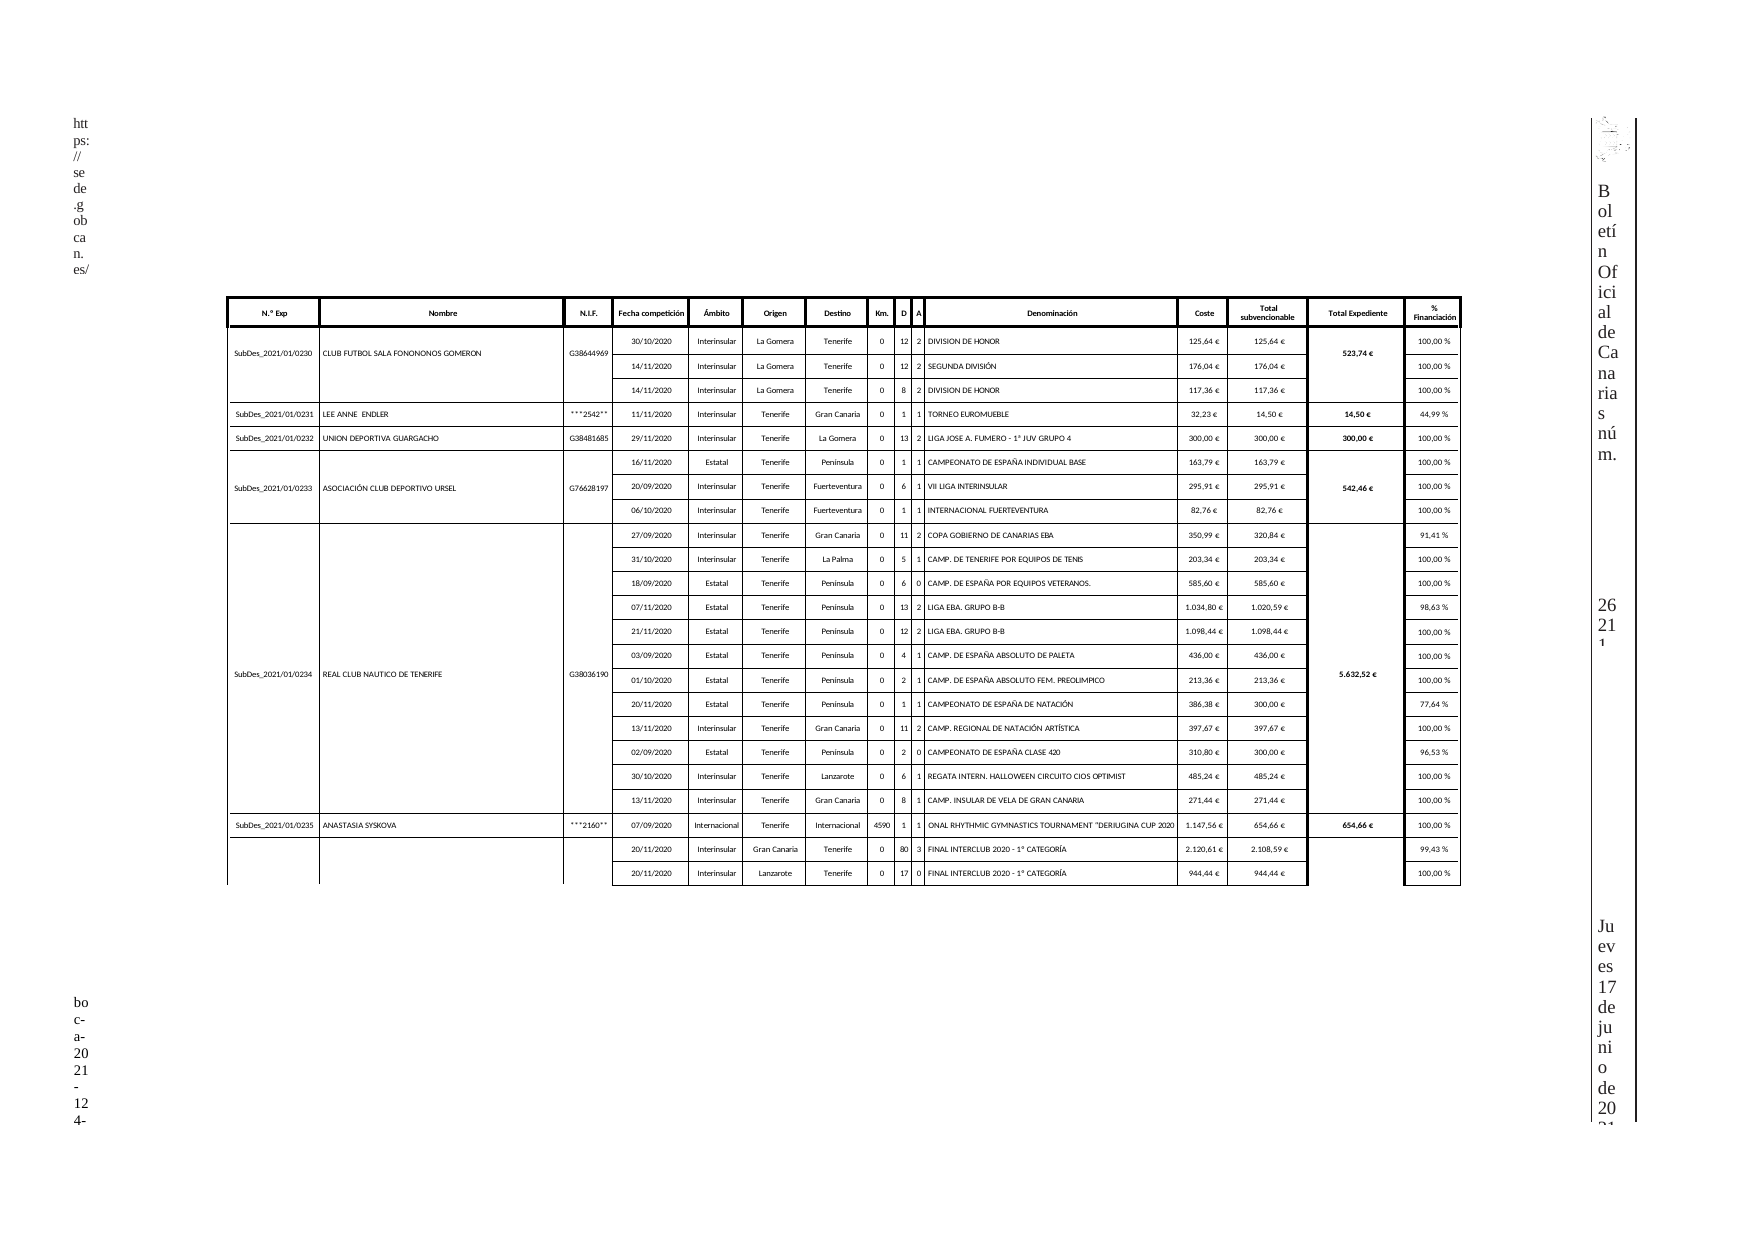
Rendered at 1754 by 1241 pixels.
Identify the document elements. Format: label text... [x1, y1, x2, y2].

table_cell LEE ANNE ENDLER [320, 403, 563, 426]
table_cell G38644969 [564, 328, 612, 402]
table_cell 1 [895, 814, 911, 837]
table_cell REGATA INTERN. HALLOWEEN CIRCUITO CIOS OPTIMIST [925, 765, 1177, 788]
table_cell 6 [895, 765, 911, 788]
table_cell Tenerife [743, 500, 805, 523]
table_cell 13 [895, 427, 911, 450]
table_cell Tenerife [743, 645, 805, 668]
table_cell VII LIGA INTERINSULAR [925, 475, 1177, 498]
table_cell Península [806, 669, 867, 692]
table_cell 300,00 € [1309, 427, 1403, 450]
table_cell Gran Canaria [806, 403, 867, 426]
text Boletín Oficial de Canarias núm. 124 [1598, 181, 1618, 464]
table_cell Tenerife [743, 596, 805, 619]
table_cell 1 [912, 790, 924, 813]
table_cell 20/09/2020 [613, 475, 688, 498]
table_cell 13/11/2020 [613, 717, 688, 740]
table_cell Estatal [689, 451, 742, 474]
table_cell 100,00 % [1406, 619, 1460, 643]
text https://sede.gobcan.es/boc [73, 116, 90, 273]
table_cell 100,00 % [1406, 325, 1460, 353]
table_cell 3 [912, 838, 924, 861]
table_cell 96,53 % [1406, 740, 1460, 764]
table_cell 0 [868, 669, 894, 692]
table_cell Tenerife [743, 620, 805, 643]
table_cell [320, 838, 564, 885]
table_cell 271,44 € [1228, 790, 1306, 813]
table_cell Interinsular [689, 790, 742, 813]
table_cell 163,79 € [1228, 451, 1306, 474]
table_header Denominación [926, 299, 1176, 325]
table_cell 203,34 € [1228, 548, 1306, 571]
table_cell 310,80 € [1178, 741, 1227, 764]
table_cell Península [806, 596, 867, 619]
table_cell 485,24 € [1228, 765, 1306, 788]
table_cell 1 [912, 693, 924, 716]
table_cell 0 [912, 741, 924, 764]
table_cell 295,91 € [1228, 475, 1306, 498]
table_cell Tenerife [743, 741, 805, 764]
table_cell 1 [895, 500, 911, 523]
table_cell 300,00 € [1228, 741, 1306, 764]
table_cell Gran Canaria [806, 524, 867, 547]
table_cell 14,50 € [1228, 403, 1306, 426]
table_cell Tenerife [743, 572, 805, 595]
table_cell Internacional [689, 814, 742, 837]
table_cell 295,91 € [1178, 475, 1227, 498]
table_cell ONAL RHYTHMIC GYMNASTICS TOURNAMENT “DERIUGINA CUP 2020 [925, 814, 1177, 837]
table_cell 100,00 % [1406, 571, 1460, 595]
text Jueves 17 de junio de 2021 [1598, 916, 1618, 1124]
table_cell 0 [868, 765, 894, 788]
table_cell 20/11/2020 [613, 693, 688, 716]
table_cell REAL CLUB NAUTICO DE TENERIFE [320, 524, 563, 813]
table_cell 1.147,56 € [1178, 814, 1227, 837]
table_cell Tenerife [806, 328, 867, 353]
table_cell 31/10/2020 [613, 548, 688, 571]
table_cell 1.098,44 € [1178, 620, 1227, 643]
table_cell 5.632,52 € [1309, 524, 1403, 813]
table_cell CAMPEONATO DE ESPAÑA CLASE 420 [925, 741, 1177, 764]
table_cell ASOCIACIÓN CLUB DEPORTIVO URSEL [320, 451, 563, 523]
table_cell 1 [895, 451, 911, 474]
table_cell LIGA EBA. GRUPO B-B [925, 596, 1177, 619]
table_cell Lanzarote [743, 862, 805, 885]
table_cell 1.020,59 € [1228, 596, 1306, 619]
table_cell Interinsular [689, 524, 742, 547]
table_cell LIGA JOSE A. FUMERO - 1ª JUV GRUPO 4 [925, 427, 1177, 450]
table_cell 17 [895, 862, 911, 885]
table_cell Interinsular [689, 427, 742, 450]
table_cell 436,00 € [1178, 645, 1227, 668]
table_cell 18/09/2020 [613, 572, 688, 595]
table_cell 654,66 € [1228, 814, 1306, 837]
table_cell Estatal [689, 669, 742, 692]
table_cell 14/11/2020 [613, 379, 688, 402]
table_cell 117,36 € [1178, 379, 1227, 402]
table_cell 125,64 € [1228, 328, 1306, 353]
table_cell 320,84 € [1228, 524, 1306, 547]
table_cell Gran Canaria [743, 838, 805, 861]
table_cell 397,67 € [1228, 717, 1306, 740]
table_cell 163,79 € [1178, 451, 1227, 474]
table_cell 386,38 € [1178, 693, 1227, 716]
table_cell 2 [912, 596, 924, 619]
table_cell 8 [895, 379, 911, 402]
table_cell 82,76 € [1178, 500, 1227, 523]
table_cell Estatal [689, 645, 742, 668]
table_cell Tenerife [743, 669, 805, 692]
table_cell TORNEO EUROMUEBLE [925, 403, 1177, 426]
table_cell 100,00 % [1406, 861, 1460, 885]
text boc-a-2021-124-3071 [74, 994, 92, 1124]
table_cell 176,04 € [1178, 355, 1227, 378]
table_cell Tenerife [806, 379, 867, 402]
table_cell 02/09/2020 [613, 741, 688, 764]
table_cell 29/11/2020 [613, 427, 688, 450]
table_header Fecha competición [614, 299, 687, 325]
table_cell 0 [868, 548, 894, 571]
table_cell 2.120,61 € [1178, 838, 1227, 861]
table_cell 30/10/2020 [613, 328, 688, 353]
table_cell Internacional [806, 814, 867, 837]
table_cell Interinsular [689, 548, 742, 571]
table_cell 12 [895, 620, 911, 643]
table_cell 944,44 € [1228, 862, 1306, 885]
table_cell 300,00 € [1228, 427, 1306, 450]
table_cell 0 [868, 596, 894, 619]
table_cell INTERNACIONAL FUERTEVENTURA [925, 500, 1177, 523]
table_header Ámbito [690, 299, 741, 325]
table_cell 0 [868, 693, 894, 716]
table_cell 0 [868, 328, 894, 353]
table_cell Península [806, 741, 867, 764]
table_cell CAMP. INSULAR DE VELA DE GRAN CANARIA [925, 790, 1177, 813]
table_cell Interinsular [689, 717, 742, 740]
table_cell La Gomera [743, 355, 805, 378]
table_cell SubDes_2021/01/0235 [228, 813, 319, 837]
table_cell 213,36 € [1178, 669, 1227, 692]
table_cell Península [806, 572, 867, 595]
table_cell Gran Canaria [806, 790, 867, 813]
table_cell 0 [868, 717, 894, 740]
table_cell 44,99 % [1406, 402, 1460, 426]
table_cell Tenerife [743, 427, 805, 450]
table_cell La Gomera [743, 328, 805, 353]
table_cell [228, 837, 320, 885]
table_cell Interinsular [689, 838, 742, 861]
table_cell 100,00 % [1406, 789, 1460, 813]
table_cell Tenerife [743, 717, 805, 740]
table_cell 0 [912, 572, 924, 595]
table_cell 100,00 % [1406, 499, 1460, 523]
table_cell ***2160** [564, 814, 612, 837]
table_cell 0 [868, 862, 894, 885]
table_cell 213,36 € [1228, 669, 1306, 692]
table_cell 100,00 % [1406, 426, 1460, 450]
table_cell 1 [895, 403, 911, 426]
table_cell 1 [912, 814, 924, 837]
table_cell 523,74 € [1309, 328, 1403, 402]
table_cell Interinsular [689, 379, 742, 402]
table_cell Tenerife [743, 765, 805, 788]
table_cell 03/09/2020 [613, 645, 688, 668]
table_cell CAMP. DE ESPAÑA ABSOLUTO FEM. PREOLIMPICO [925, 669, 1177, 692]
table_cell 944,44 € [1178, 862, 1227, 885]
table_cell 07/11/2020 [613, 596, 688, 619]
table_cell 30/10/2020 [613, 765, 688, 788]
table_cell Interinsular [689, 475, 742, 498]
table_cell 0 [868, 572, 894, 595]
table_cell Gran Canaria [806, 717, 867, 740]
table_header A [913, 299, 923, 325]
table_cell 07/09/2020 [613, 814, 688, 837]
table_cell 1.034,80 € [1178, 596, 1227, 619]
table_cell 100,00 % [1406, 813, 1460, 837]
table_cell 1 [912, 645, 924, 668]
table_cell Estatal [689, 572, 742, 595]
table_cell 14/11/2020 [613, 355, 688, 378]
table_cell 0 [868, 645, 894, 668]
table_cell 542,46 € [1309, 451, 1403, 523]
table_header Origen [744, 299, 804, 325]
table_cell 12 [895, 355, 911, 378]
text 26211 [1598, 595, 1618, 645]
table_cell Interinsular [689, 355, 742, 378]
table_cell 0 [912, 862, 924, 885]
table_cell Estatal [689, 693, 742, 716]
table_cell ***2542** [564, 403, 612, 426]
table_header Destino [807, 299, 866, 325]
table_cell Fuerteventura [806, 500, 867, 523]
table_cell 14,50 € [1309, 403, 1403, 426]
table_cell 0 [868, 620, 894, 643]
table_cell Tenerife [806, 838, 867, 861]
table_cell CAMP. REGIONAL DE NATACIÓN ARTÍSTICA [925, 717, 1177, 740]
table_header Km. [869, 299, 893, 325]
table_cell SubDes_2021/01/0233 [228, 450, 319, 523]
table_cell Interinsular [689, 403, 742, 426]
table_cell 1 [895, 693, 911, 716]
table_cell 485,24 € [1178, 765, 1227, 788]
table_cell Península [806, 693, 867, 716]
table_cell 6 [895, 572, 911, 595]
table_cell 100,00 % [1406, 716, 1460, 740]
table_cell CAMP. DE TENERIFE POR EQUIPOS DE TENIS [925, 548, 1177, 571]
table_cell Península [806, 451, 867, 474]
table_cell SubDes_2021/01/0232 [228, 426, 319, 450]
table_cell 0 [868, 379, 894, 402]
table_cell 13/11/2020 [613, 790, 688, 813]
table_cell LIGA EBA. GRUPO B-B [925, 620, 1177, 643]
table_cell 11/11/2020 [613, 403, 688, 426]
table_cell Tenerife [743, 693, 805, 716]
table_cell 82,76 € [1228, 500, 1306, 523]
table_cell 1 [912, 475, 924, 498]
table_header Total subvencionable [1229, 299, 1306, 325]
table_cell 100,00 % [1406, 474, 1460, 498]
table_cell La Gomera [806, 427, 867, 450]
table_header N.I.F. [566, 299, 611, 325]
table_cell 1 [912, 403, 924, 426]
table_cell Tenerife [806, 355, 867, 378]
table_cell 2 [912, 328, 924, 353]
table_cell 350,99 € [1178, 524, 1227, 547]
table_cell CAMPEONATO DE ESPAÑA DE NATACIÓN [925, 693, 1177, 716]
table_cell Fuerteventura [806, 475, 867, 498]
table_cell 1 [912, 765, 924, 788]
table_cell 0 [868, 427, 894, 450]
table_cell FINAL INTERCLUB 2020 - 1º CATEGORÍA [925, 862, 1177, 885]
table_cell 1 [912, 548, 924, 571]
table_cell Tenerife [743, 548, 805, 571]
table_cell 397,67 € [1178, 717, 1227, 740]
table_cell 2 [912, 717, 924, 740]
table_cell 100,00 % [1406, 547, 1460, 571]
table_cell FINAL INTERCLUB 2020 - 1º CATEGORÍA [925, 838, 1177, 861]
table_cell 8 [895, 790, 911, 813]
table_cell SubDes_2021/01/0234 [228, 523, 319, 813]
picture [1595, 116, 1631, 162]
table_cell 12 [895, 328, 911, 353]
table_cell CLUB FUTBOL SALA FONONONOS GOMERON [320, 328, 563, 402]
table_cell 77,64 % [1406, 692, 1460, 716]
table_header Nombre [321, 299, 562, 325]
table_cell 99,43 % [1406, 837, 1460, 861]
table_cell 13 [895, 596, 911, 619]
table_cell 32,23 € [1178, 403, 1227, 426]
table_cell COPA GOBIERNO DE CANARIAS EBA [925, 524, 1177, 547]
table_cell Interinsular [689, 328, 742, 353]
table_header % Financiación [1406, 299, 1459, 325]
table_header D [896, 299, 910, 325]
table_cell 91,41 % [1406, 523, 1460, 547]
table_cell ANASTASIA SYSKOVA [320, 814, 563, 837]
table_cell 2 [912, 524, 924, 547]
table_cell CAMP. DE ESPAÑA ABSOLUTO DE PALETA [925, 645, 1177, 668]
table_cell Península [806, 645, 867, 668]
table_cell 2 [912, 379, 924, 402]
table_cell 117,36 € [1228, 379, 1306, 402]
table_cell 1 [912, 500, 924, 523]
table_cell 585,60 € [1228, 572, 1306, 595]
table_cell Estatal [689, 596, 742, 619]
table_cell UNION DEPORTIVA GUARGACHO [320, 427, 563, 450]
table_cell 436,00 € [1228, 645, 1306, 668]
table_cell 21/11/2020 [613, 620, 688, 643]
table_cell 0 [868, 403, 894, 426]
table_cell [1309, 838, 1403, 885]
table_cell Tenerife [743, 790, 805, 813]
table_cell 585,60 € [1178, 572, 1227, 595]
table_cell 271,44 € [1178, 790, 1227, 813]
table_cell 100,00 % [1406, 378, 1460, 402]
table_cell 100,00 % [1406, 644, 1460, 668]
table_header Coste [1179, 299, 1226, 325]
table_cell 5 [895, 548, 911, 571]
table_cell 1.098,44 € [1228, 620, 1306, 643]
table_cell G76628197 [564, 451, 612, 523]
table_cell 01/10/2020 [613, 669, 688, 692]
table_cell [564, 838, 612, 885]
table_cell CAMP. DE ESPAÑA POR EQUIPOS VETERANOS. [925, 572, 1177, 595]
table_cell G38481685 [564, 427, 612, 450]
table_cell 2 [912, 355, 924, 378]
table_cell 100,00 % [1406, 764, 1460, 788]
table_cell 100,00 % [1406, 668, 1460, 692]
table_cell 0 [868, 451, 894, 474]
table_cell 176,04 € [1228, 355, 1306, 378]
table_cell 98,63 % [1406, 595, 1460, 619]
table_cell Estatal [689, 741, 742, 764]
table_cell 0 [868, 741, 894, 764]
table_cell 0 [868, 355, 894, 378]
table_cell G38036190 [564, 524, 612, 813]
table_cell 1 [912, 669, 924, 692]
table_cell Tenerife [743, 524, 805, 547]
table_cell 06/10/2020 [613, 500, 688, 523]
table_cell 2.108,59 € [1228, 838, 1306, 861]
table_cell 2 [895, 669, 911, 692]
table_cell DIVISION DE HONOR [925, 328, 1177, 353]
table_cell 300,00 € [1228, 693, 1306, 716]
table_cell 203,34 € [1178, 548, 1227, 571]
table_cell Tenerife [743, 403, 805, 426]
table_cell Lanzarote [806, 765, 867, 788]
table_cell 0 [868, 475, 894, 498]
table_cell 300,00 € [1178, 427, 1227, 450]
table_header N.º Exp [229, 299, 318, 325]
table_cell 20/11/2020 [613, 862, 688, 885]
table_cell 0 [868, 524, 894, 547]
table_cell 80 [895, 838, 911, 861]
table_cell 0 [868, 838, 894, 861]
table_cell SubDes_2021/01/0231 [228, 402, 319, 426]
table_cell 0 [868, 500, 894, 523]
table_cell 0 [868, 790, 894, 813]
table_cell 1 [912, 451, 924, 474]
table_cell Tenerife [743, 814, 805, 837]
table_header Total Expediente [1309, 299, 1403, 325]
table_cell 27/09/2020 [613, 524, 688, 547]
table_cell CAMPEONATO DE ESPAÑA INDIVIDUAL BASE [925, 451, 1177, 474]
table_cell 4 [895, 645, 911, 668]
table_cell DIVISION DE HONOR [925, 379, 1177, 402]
table_cell Interinsular [689, 500, 742, 523]
table_cell 6 [895, 475, 911, 498]
table_cell Península [806, 620, 867, 643]
table_cell Estatal [689, 620, 742, 643]
table_cell Tenerife [743, 451, 805, 474]
table_cell 11 [895, 717, 911, 740]
table_cell 16/11/2020 [613, 451, 688, 474]
table_cell Tenerife [743, 475, 805, 498]
table_cell La Gomera [743, 379, 805, 402]
table_cell Interinsular [689, 862, 742, 885]
table_cell Interinsular [689, 765, 742, 788]
table_cell 2 [912, 620, 924, 643]
table_cell SEGUNDA DIVISIÓN [925, 355, 1177, 378]
table_cell Tenerife [806, 862, 867, 885]
table_cell 100,00 % [1406, 450, 1460, 474]
table_cell 654,66 € [1309, 814, 1403, 837]
table_cell 100,00 % [1406, 354, 1460, 378]
table_cell 2 [895, 741, 911, 764]
table_cell 20/11/2020 [613, 838, 688, 861]
table_cell 4590 [868, 814, 894, 837]
table_cell 125,64 € [1178, 328, 1227, 353]
table_cell La Palma [806, 548, 867, 571]
table_cell 11 [895, 524, 911, 547]
table_cell SubDes_2021/01/0230 [228, 325, 319, 402]
table_cell 2 [912, 427, 924, 450]
